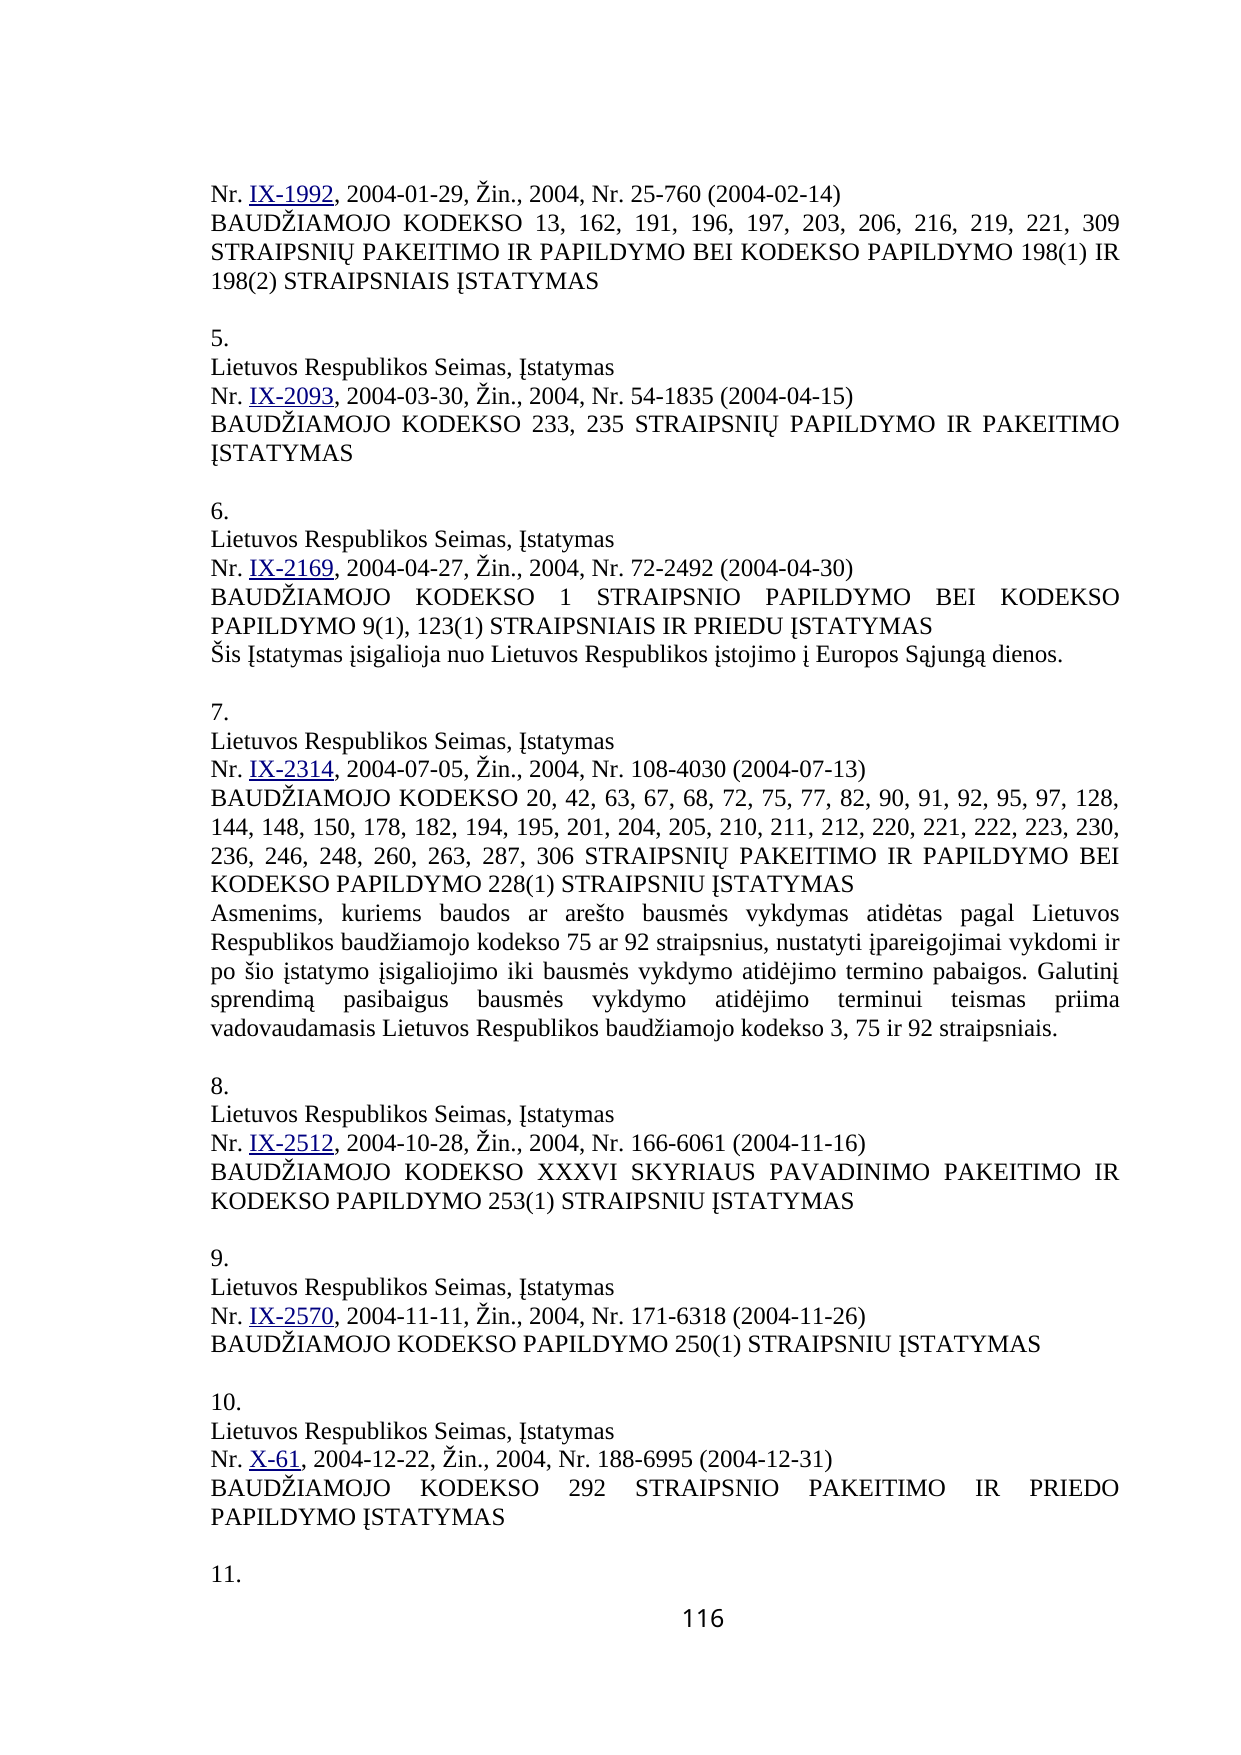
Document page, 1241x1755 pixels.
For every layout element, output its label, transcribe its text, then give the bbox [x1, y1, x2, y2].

text Nr. X-61, 2004-12-22, Žin., 2004, Nr. 188-6995 (2004-12-31) [210, 1444, 1120, 1473]
text 11. [210, 1559, 1120, 1588]
text Nr. IX-2169, 2004-04-27, Žin., 2004, Nr. 72-2492 (2004-04-30) [210, 553, 1120, 582]
text Nr. IX-2512, 2004-10-28, Žin., 2004, Nr. 166-6061 (2004-11-16) [210, 1128, 1120, 1157]
text BAUDŽIAMOJO KODEKSO 292 STRAIPSNIO PAKEITIMO IR PRIEDO PAPILDYMO ĮSTATYMAS [210, 1473, 1120, 1531]
text Šis Įstatymas įsigalioja nuo Lietuvos Respublikos įstojimo į Europos Sąjungą dienos. [210, 639, 1120, 668]
text 7. [210, 697, 1120, 726]
text BAUDŽIAMOJO KODEKSO XXXVI SKYRIAUS PAVADINIMO PAKEITIMO IR KODEKSO PAPILDYMO 253(1) STRAIPSNIU ĮSTATYMAS [210, 1157, 1120, 1214]
text BAUDŽIAMOJO KODEKSO 1 STRAIPSNIO PAPILDYMO BEI KODEKSO PAPILDYMO 9(1), 123(1) STRAIPSNIAIS IR PRIEDU ĮSTATYMAS [210, 582, 1120, 639]
text Nr. IX-2093, 2004-03-30, Žin., 2004, Nr. 54-1835 (2004-04-15) [210, 381, 1120, 409]
text BAUDŽIAMOJO KODEKSO 20, 42, 63, 67, 68, 72, 75, 77, 82, 90, 91, 92, 95, 97, 128, 144, 148, 150, 178, 182, 194, 195, 201, 204, 205, 210, 211, 212, 220, 221, 222, 223, 230, 236, 246, 248, 260, 263, 287, 306 STRAIPSNIŲ PAKEITIMO IR PAPILDYMO BEI KODEKSO PAPILDYMO 228(1) STRAIPSNIU ĮSTATYMAS [210, 783, 1120, 898]
text BAUDŽIAMOJO KODEKSO 13, 162, 191, 196, 197, 203, 206, 216, 219, 221, 309 STRAIPSNIŲ PAKEITIMO IR PAPILDYMO BEI KODEKSO PAPILDYMO 198(1) IR 198(2) STRAIPSNIAIS ĮSTATYMAS [210, 208, 1120, 294]
text BAUDŽIAMOJO KODEKSO PAPILDYMO 250(1) STRAIPSNIU ĮSTATYMAS [210, 1329, 1120, 1358]
text Asmenims, kuriems baudos ar arešto bausmės vykdymas atidėtas pagal Lietuvos Respublikos baudžiamojo kodekso 75 ar 92 straipsnius, nustatyti įpareigojimai vykdomi ir po šio įstatymo įsigaliojimo iki bausmės vykdymo atidėjimo termino pabaigos. Galutinį sprendimą pasibaigus bausmės vykdymo atidėjimo terminui teismas priima vadovaudamasis Lietuvos Respublikos baudžiamojo kodekso 3, 75 ir 92 straipsniais. [210, 898, 1120, 1042]
text 8. [210, 1071, 1120, 1099]
text Lietuvos Respublikos Seimas, Įstatymas [210, 352, 1120, 381]
text 9. [210, 1243, 1120, 1272]
text Lietuvos Respublikos Seimas, Įstatymas [210, 726, 1120, 754]
text Lietuvos Respublikos Seimas, Įstatymas [210, 1272, 1120, 1301]
text 6. [210, 496, 1120, 524]
text Lietuvos Respublikos Seimas, Įstatymas [210, 524, 1120, 553]
text 5. [210, 323, 1120, 352]
text Lietuvos Respublikos Seimas, Įstatymas [210, 1416, 1120, 1444]
text BAUDŽIAMOJO KODEKSO 233, 235 STRAIPSNIŲ PAPILDYMO IR PAKEITIMO ĮSTATYMAS [210, 409, 1120, 467]
text Nr. IX-2314, 2004-07-05, Žin., 2004, Nr. 108-4030 (2004-07-13) [210, 754, 1120, 783]
text Lietuvos Respublikos Seimas, Įstatymas [210, 1099, 1120, 1128]
text 10. [210, 1387, 1120, 1416]
text Nr. IX-2570, 2004-11-11, Žin., 2004, Nr. 171-6318 (2004-11-26) [210, 1301, 1120, 1329]
text Nr. IX-1992, 2004-01-29, Žin., 2004, Nr. 25-760 (2004-02-14) [210, 179, 1120, 208]
